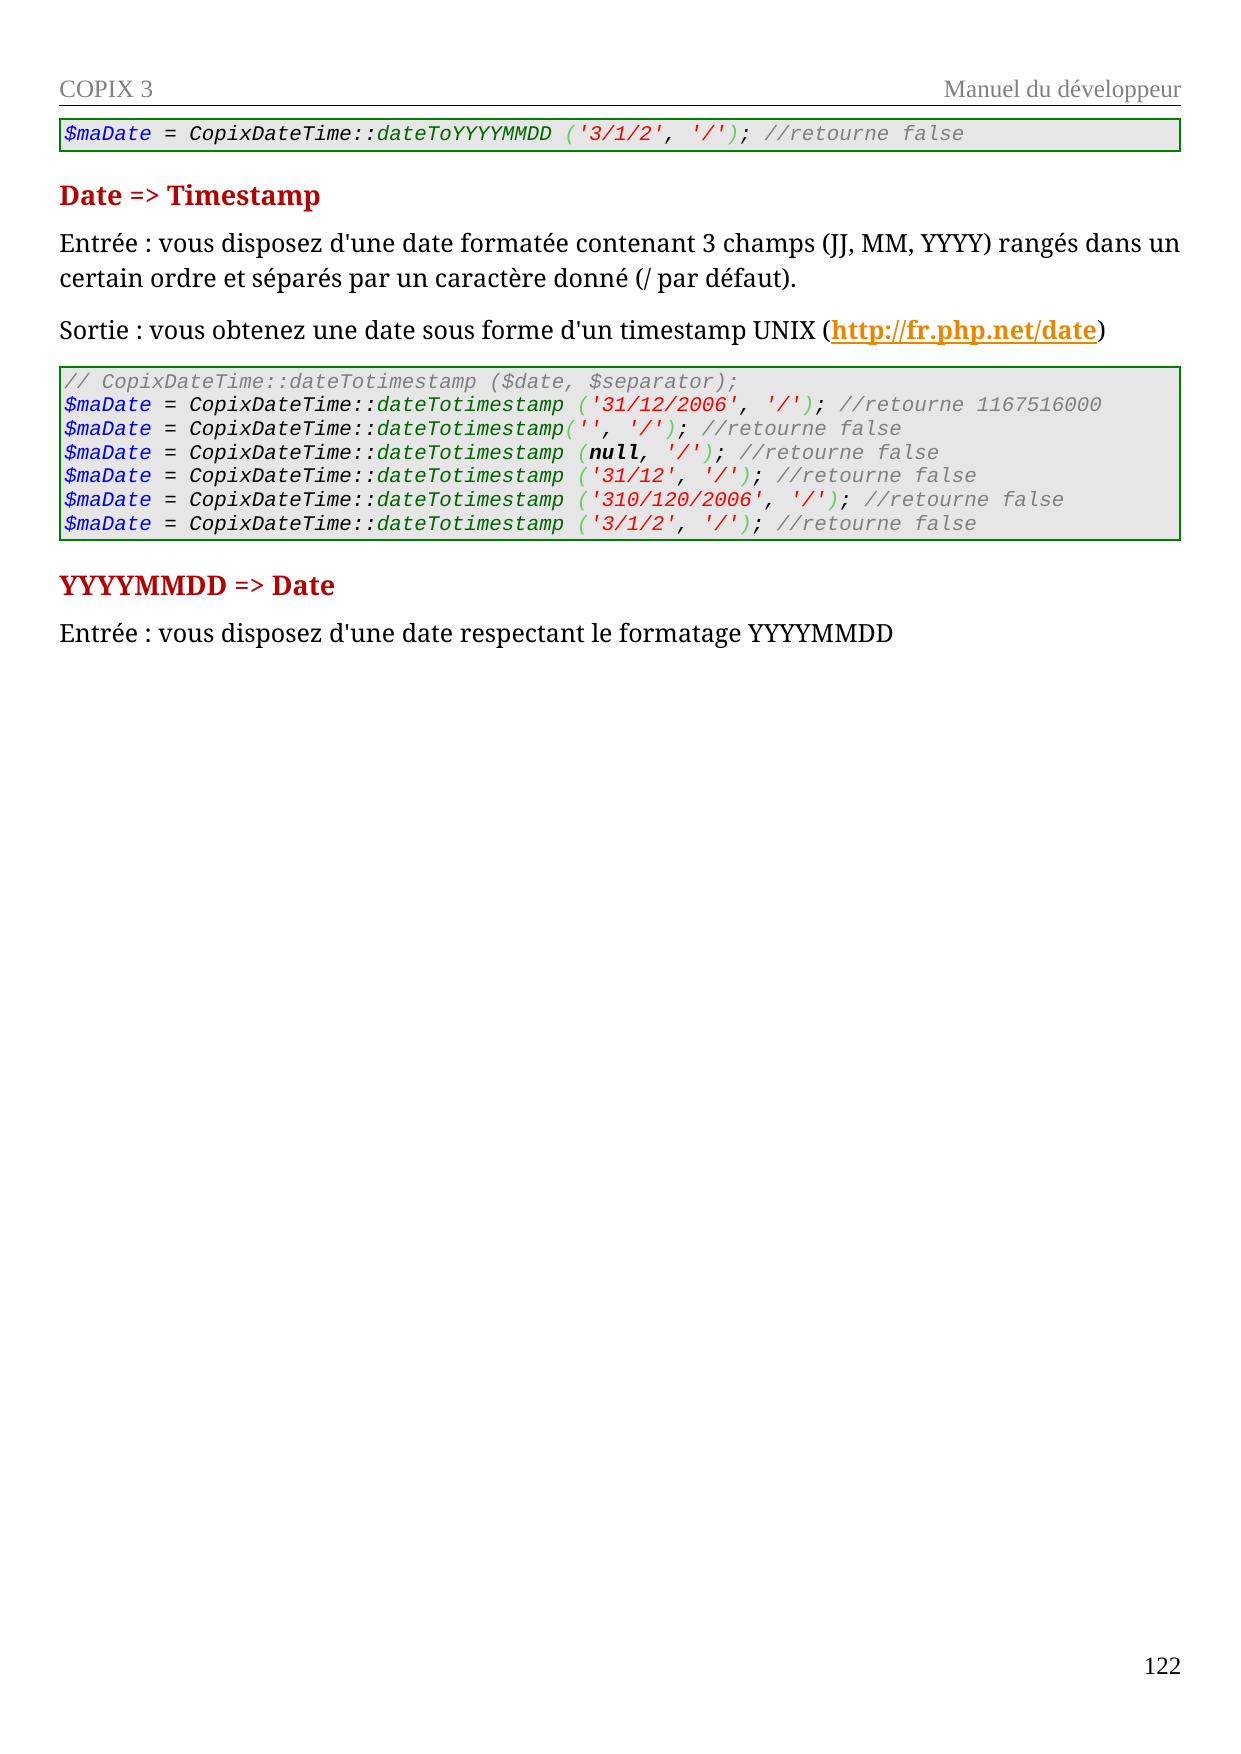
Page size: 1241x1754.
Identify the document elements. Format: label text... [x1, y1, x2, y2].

text Entrée : vous disposez d'une date respectant le formatage YYYYMMDD [59, 616, 1181, 650]
text $maDate = CopixDateTime::dateToYYYYMMDD ('3/1/2', '/'); //retourne false [61, 120, 1179, 150]
text $maDate = CopixDateTime::dateTotimestamp ('3/1/2', '/'); //retourne false [61, 508, 1179, 539]
text $maDate = CopixDateTime::dateTotimestamp (null, '/'); //retourne false [61, 437, 1179, 460]
text $maDate = CopixDateTime::dateTotimestamp ('31/12', '/'); //retourne false [61, 460, 1179, 484]
subtitle YYYYMMDD => Date [59, 566, 1181, 603]
text // CopixDateTime::dateTotimestamp ($date, $separator); [61, 368, 1179, 389]
text Entrée : vous disposez d'une date formatée contenant 3 champs (JJ, MM, YYYY) rangés dans un certain ordre et séparés par un caractère donné (/ par défaut). [59, 226, 1181, 294]
subtitle Date => Timestamp [59, 177, 1181, 214]
text $maDate = CopixDateTime::dateTotimestamp ('310/120/2006', '/'); //retourne false [61, 484, 1179, 508]
text Sortie : vous obtenez une date sous forme d'un timestamp UNIX (http://fr.php.net/date) [59, 313, 1181, 347]
text $maDate = CopixDateTime::dateTotimestamp ('31/12/2006', '/'); //retourne 1167516000 $maDate = CopixDateTime::dateTotimestamp('', '/'); //retourne false [61, 389, 1179, 437]
